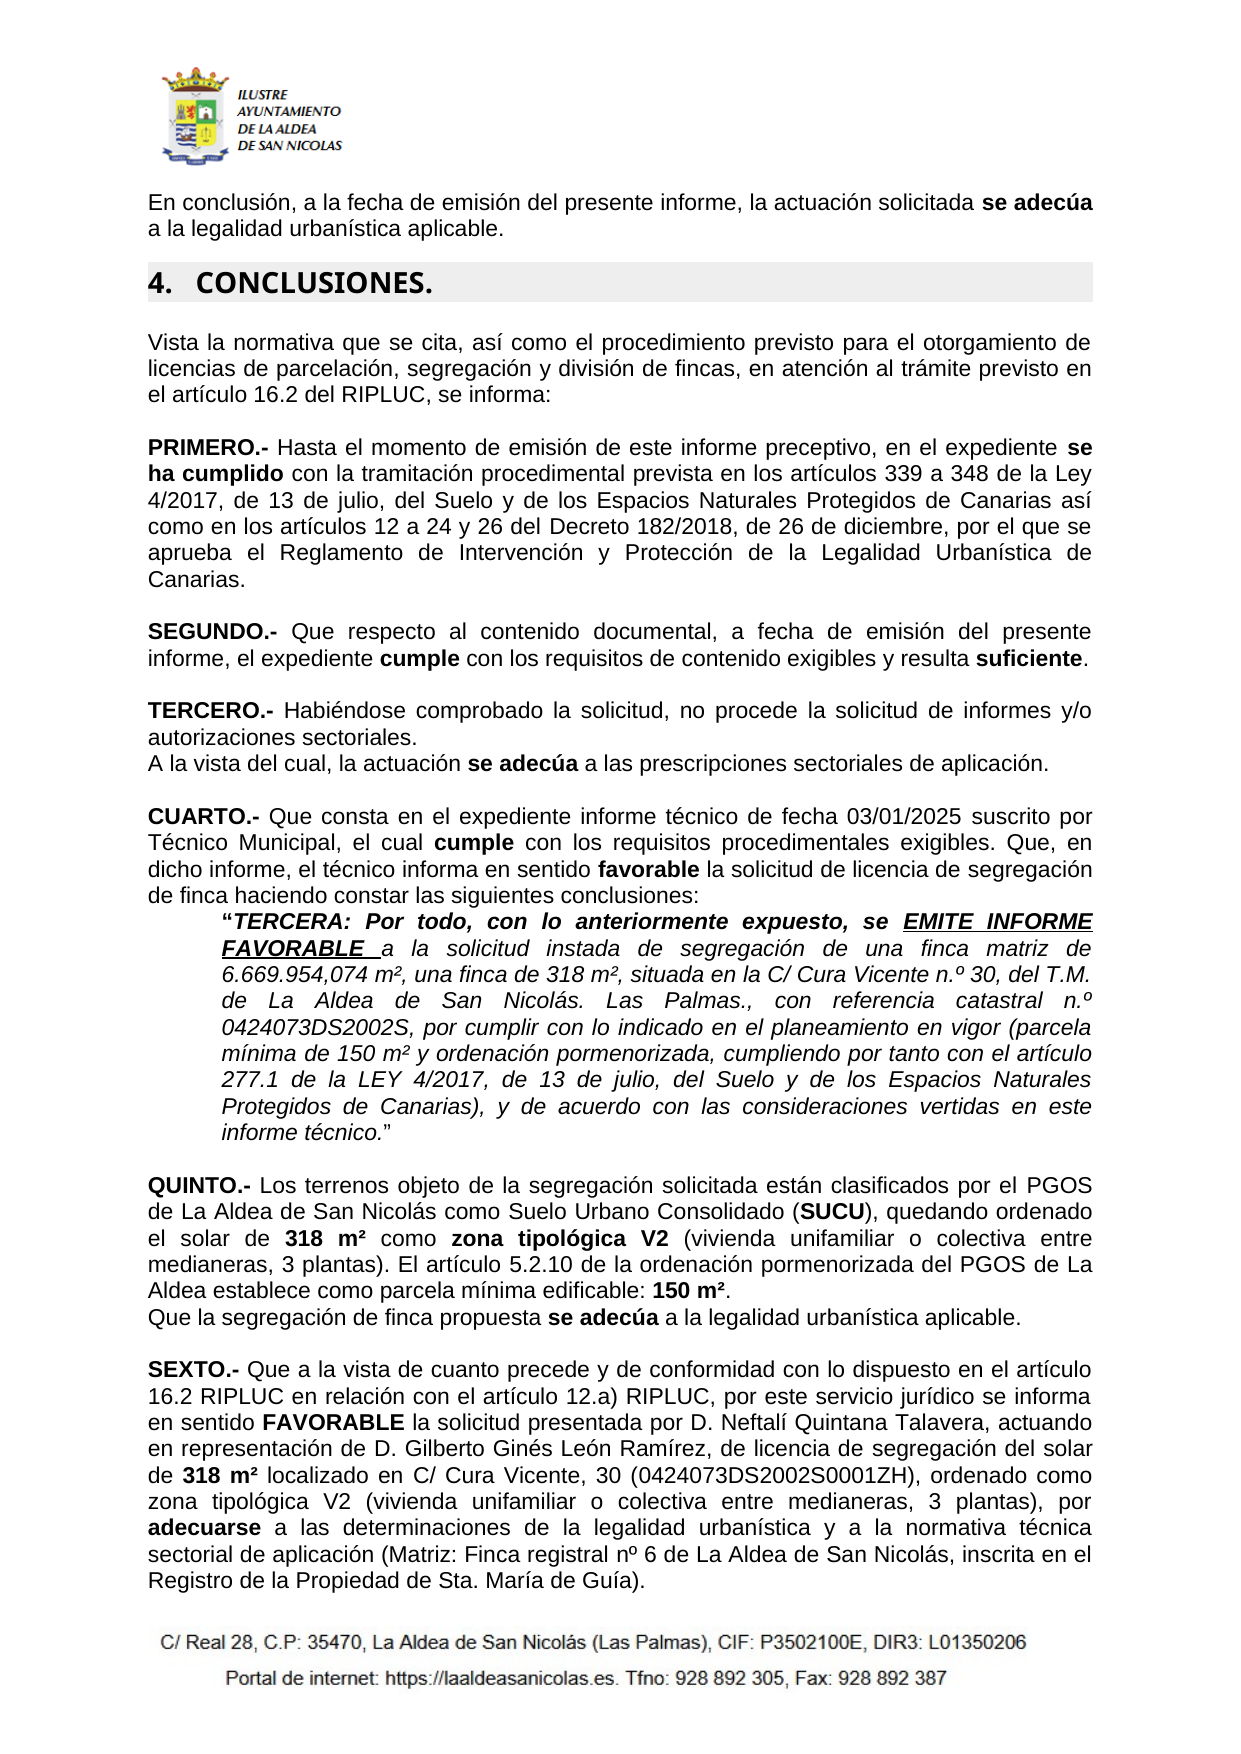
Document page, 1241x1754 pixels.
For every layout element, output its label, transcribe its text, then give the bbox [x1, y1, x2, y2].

subtitle 4. CONCLUSIONES. [148, 262, 1093, 302]
text Que la segregación de finca propuesta se adecúa a la legalidad urbanística aplicable. [148, 1303, 1093, 1330]
text A la vista del cual, la actuación se adecúa a las prescripciones sectoriales de aplicación. [148, 750, 1093, 776]
picture [148, 59, 358, 173]
text Vista la normativa que se cita, así como el procedimiento previsto para el otorgamiento de licencias de parcelación, segregación y división de fincas, en atención al trámite previsto en el artículo 16.2 del RIPLUC, se informa: [148, 328, 1093, 407]
text QUINTO.- Los terrenos objeto de la segregación solicitada están clasificados por el PGOS de La Aldea de San Nicolás como Suelo Urbano Consolidado (SUCU), quedando ordenado el solar de 318 m² como zona tipológica V2 (vivienda unifamiliar o colectiva entre medianeras, 3 plantas). El artículo 5.2.10 de la ordenación pormenorizada del PGOS de La Aldea establece como parcela mínima edificable: 150 m². [148, 1172, 1093, 1303]
text En conclusión, a la fecha de emisión del presente informe, la actuación solicitada se adecúa a la legalidad urbanística aplicable. [148, 188, 1093, 241]
text SEXTO.- Que a la vista de cuanto precede y de conformidad con lo dispuesto en el artículo 16.2 RIPLUC en relación con el artículo 12.a) RIPLUC, por este servicio jurídico se informa en sentido FAVORABLE la solicitud presentada por D. Neftalí Quintana Talavera, actuando en representación de D. Gilberto Ginés León Ramírez, de licencia de segregación del solar de 318 m² localizado en C/ Cura Vicente, 30 (0424073DS2002S0001ZH), ordenado como zona tipológica V2 (vivienda unifamiliar o colectiva entre medianeras, 3 plantas), por adecuarse a las determinaciones de la legalidad urbanística y a la normativa técnica sectorial de aplicación (Matriz: Finca registral nº 6 de La Aldea de San Nicolás, inscrita en el Registro de la Propiedad de Sta. María de Guía). [148, 1356, 1093, 1593]
text CUARTO.- Que consta en el expediente informe técnico de fecha 03/01/2025 suscrito por Técnico Municipal, el cual cumple con los requisitos procedimentales exigibles. Que, en dicho informe, el técnico informa en sentido favorable la solicitud de licencia de segregación de finca haciendo constar las siguientes conclusiones: [148, 803, 1093, 908]
text SEGUNDO.- Que respecto al contenido documental, a fecha de emisión del presente informe, el expediente cumple con los requisitos de contenido exigibles y resulta suficiente. [148, 618, 1093, 671]
picture [148, 1626, 1034, 1694]
text PRIMERO.- Hasta el momento de emisión de este informe preceptivo, en el expediente se ha cumplido con la tramitación procedimental prevista en los artículos 339 a 348 de la Ley 4/2017, de 13 de julio, del Suelo y de los Espacios Naturales Protegidos de Canarias así como en los artículos 12 a 24 y 26 del Decreto 182/2018, de 26 de diciembre, por el que se aprueba el Reglamento de Intervención y Protección de la Legalidad Urbanística de Canarias. [148, 434, 1093, 592]
text TERCERO.- Habiéndose comprobado la solicitud, no procede la solicitud de informes y/o autorizaciones sectoriales. [148, 697, 1093, 750]
text “TERCERA: Por todo, con lo anteriormente expuesto, se EMITE INFORME FAVORABLE a la solicitud instada de segregación de una finca matriz de 6.669.954,074 m², una finca de 318 m², situada en la C/ Cura Vicente n.º 30, del T.M. de La Aldea de San Nicolás. Las Palmas., con referencia catastral n.º 0424073DS2002S, por cumplir con lo indicado en el planeamiento en vigor (parcela mínima de 150 m² y ordenación pormenorizada, cumpliendo por tanto con el artículo 277.1 de la LEY 4/2017, de 13 de julio, del Suelo y de los Espacios Naturales Protegidos de Canarias), y de acuerdo con las consideraciones vertidas en este informe técnico.” [221, 908, 1093, 1145]
